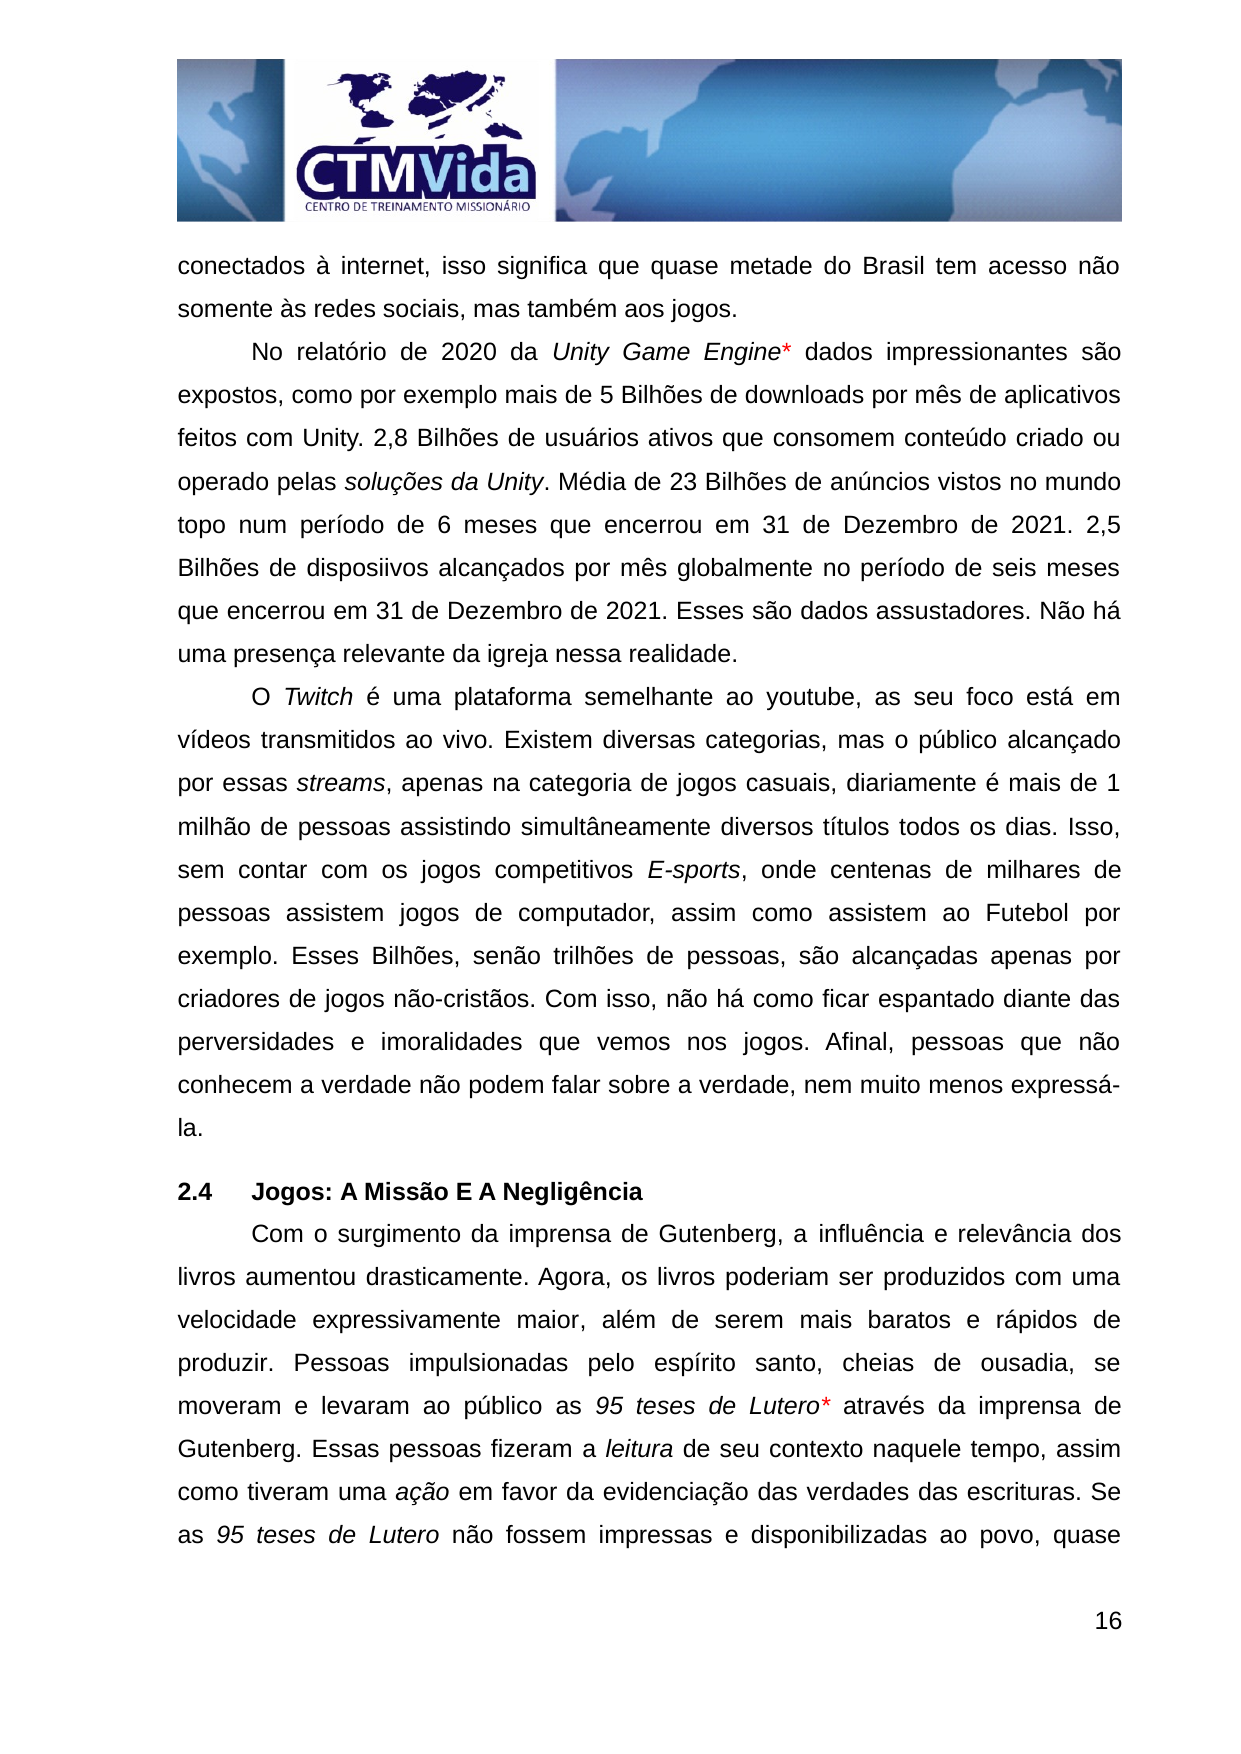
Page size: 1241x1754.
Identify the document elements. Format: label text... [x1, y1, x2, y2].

picture [177, 59, 1122, 222]
text conectados à internet, isso significa que quase metade do Brasil tem acesso não somente às redes sociais, mas também aos jogos. [177, 251, 1122, 323]
text Com o surgimento da imprensa de Gutenberg, a influência e relevância dos livros aumentou drasticamente. Agora, os livros poderiam ser produzidos com uma velocidade expressivamente maior, além de serem mais baratos e rápidos de produzir. Pessoas impulsionadas pelo espírito santo, cheias de ousadia, se moveram e levaram ao público as 95 teses de Lutero* através da imprensa de Gutenberg. Essas pessoas fizeram a leitura de seu contexto naquele tempo, assim como tiveram uma ação em favor da evidenciação das verdades das escrituras. Se as 95 teses de Lutero não fossem impressas e disponibilizadas ao povo, quase [177, 1219, 1122, 1549]
text O Twitch é uma plataforma semelhante ao youtube, as seu foco está em vídeos transmitidos ao vivo. Existem diversas categorias, mas o público alcançado por essas streams, apenas na categoria de jogos casuais, diariamente é mais de 1 milhão de pessoas assistindo simultâneamente diversos títulos todos os dias. Isso, sem contar com os jogos competitivos E-sports, onde centenas de milhares de pessoas assistem jogos de computador, assim como assistem ao Futebol por exemplo. Esses Bilhões, senão trilhões de pessoas, são alcançadas apenas por criadores de jogos não-cristãos. Com isso, não há como ficar espantado diante das perversidades e imoralidades que vemos nos jogos. Afinal, pessoas que não conhecem a verdade não podem falar sobre a verdade, nem muito menos expressá-la. [177, 682, 1122, 1142]
subtitle 2.4 Jogos: A missão e a negligência [177, 1177, 1122, 1206]
text No relatório de 2020 da Unity Game Engine* dados impressionantes são expostos, como por exemplo mais de 5 Bilhões de downloads por mês de aplicativos feitos com Unity. 2,8 Bilhões de usuários ativos que consomem conteúdo criado ou operado pelas soluções da Unity. Média de 23 Bilhões de anúncios vistos no mundo topo num período de 6 meses que encerrou em 31 de Dezembro de 2021. 2,5 Bilhões de disposiivos alcançados por mês globalmente no período de seis meses que encerrou em 31 de Dezembro de 2021. Esses são dados assustadores. Não há uma presença relevante da igreja nessa realidade. [177, 337, 1122, 668]
